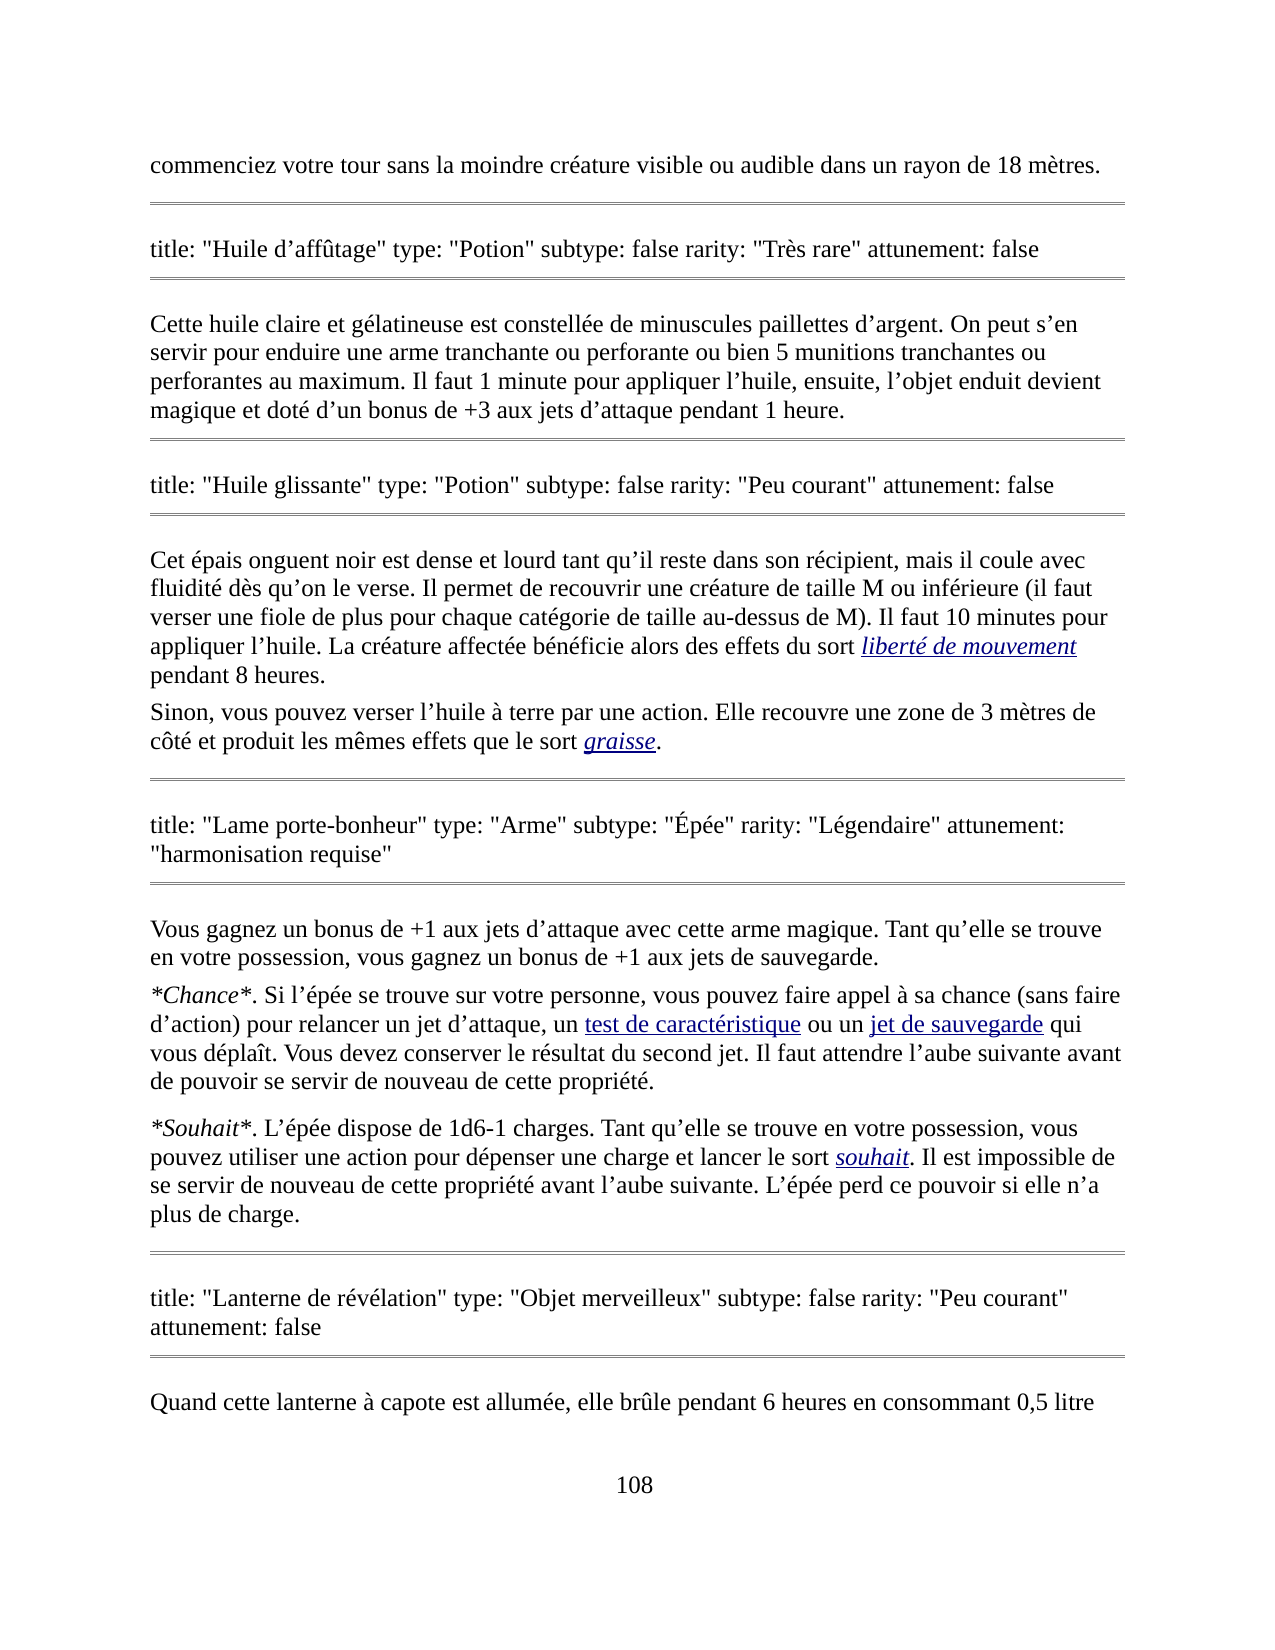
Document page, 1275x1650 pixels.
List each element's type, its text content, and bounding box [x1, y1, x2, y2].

text Vous gagnez un bonus de +1 aux jets d’attaque avec cette arme magique. Tant qu’elle se trouve en votre possession, vous gagnez un bonus de +1 aux jets de sauvegarde. [150, 914, 1125, 971]
text title: "Lanterne de révélation" type: "Objet merveilleux" subtype: false rarity: "Peu courant" attunement: false [150, 1283, 1125, 1341]
text title: "Huile d’affûtage" type: "Potion" subtype: false rarity: "Très rare" attunement: false [150, 234, 1125, 263]
text Cette huile claire et gélatineuse est constellée de minuscules paillettes d’argent. On peut s’en servir pour enduire une arme tranchante ou perforante ou bien 5 munitions tranchantes ou perforantes au maximum. Il faut 1 minute pour appliquer l’huile, ensuite, l’objet enduit devient magique et doté d’un bonus de +3 aux jets d’attaque pendant 1 heure. [150, 309, 1125, 424]
text Sinon, vous pouvez verser l’huile à terre par une action. Elle recouvre une zone de 3 mètres de côté et produit les mêmes effets que le sort graisse. [150, 697, 1125, 755]
text title: "Lame porte-bonheur" type: "Arme" subtype: "Épée" rarity: "Légendaire" attunement: "harmonisation requise" [150, 810, 1125, 868]
text Quand cette lanterne à capote est allumée, elle brûle pendant 6 heures en consommant 0,5 litre [150, 1387, 1125, 1416]
text *Souhait*. L’épée dispose de 1d6-1 charges. Tant qu’elle se trouve en votre possession, vous pouvez utiliser une action pour dépenser une charge et lancer le sort souhait. Il est impossible de se servir de nouveau de cette propriété avant l’aube suivante. L’épée perd ce pouvoir si elle n’a plus de charge. [150, 1113, 1125, 1228]
text title: "Huile glissante" type: "Potion" subtype: false rarity: "Peu courant" attunement: false [150, 470, 1125, 499]
text *Chance*. Si l’épée se trouve sur votre personne, vous pouvez faire appel à sa chance (sans faire d’action) pour relancer un jet d’attaque, un test de caractéristique ou un jet de sauvegarde qui vous déplaît. Vous devez conserver le résultat du second jet. Il faut attendre l’aube suivante avant de pouvoir se servir de nouveau de cette propriété. [150, 980, 1125, 1095]
text commenciez votre tour sans la moindre créature visible ou audible dans un rayon de 18 mètres. [150, 150, 1125, 179]
text Cet épais onguent noir est dense et lourd tant qu’il reste dans son récipient, mais il coule avec fluidité dès qu’on le verse. Il permet de recouvrir une créature de taille M ou inférieure (il faut verser une fiole de plus pour chaque catégorie de taille au-dessus de M). Il faut 10 minutes pour appliquer l’huile. La créature affectée bénéficie alors des effets du sort liberté de mouvement pendant 8 heures. [150, 545, 1125, 688]
